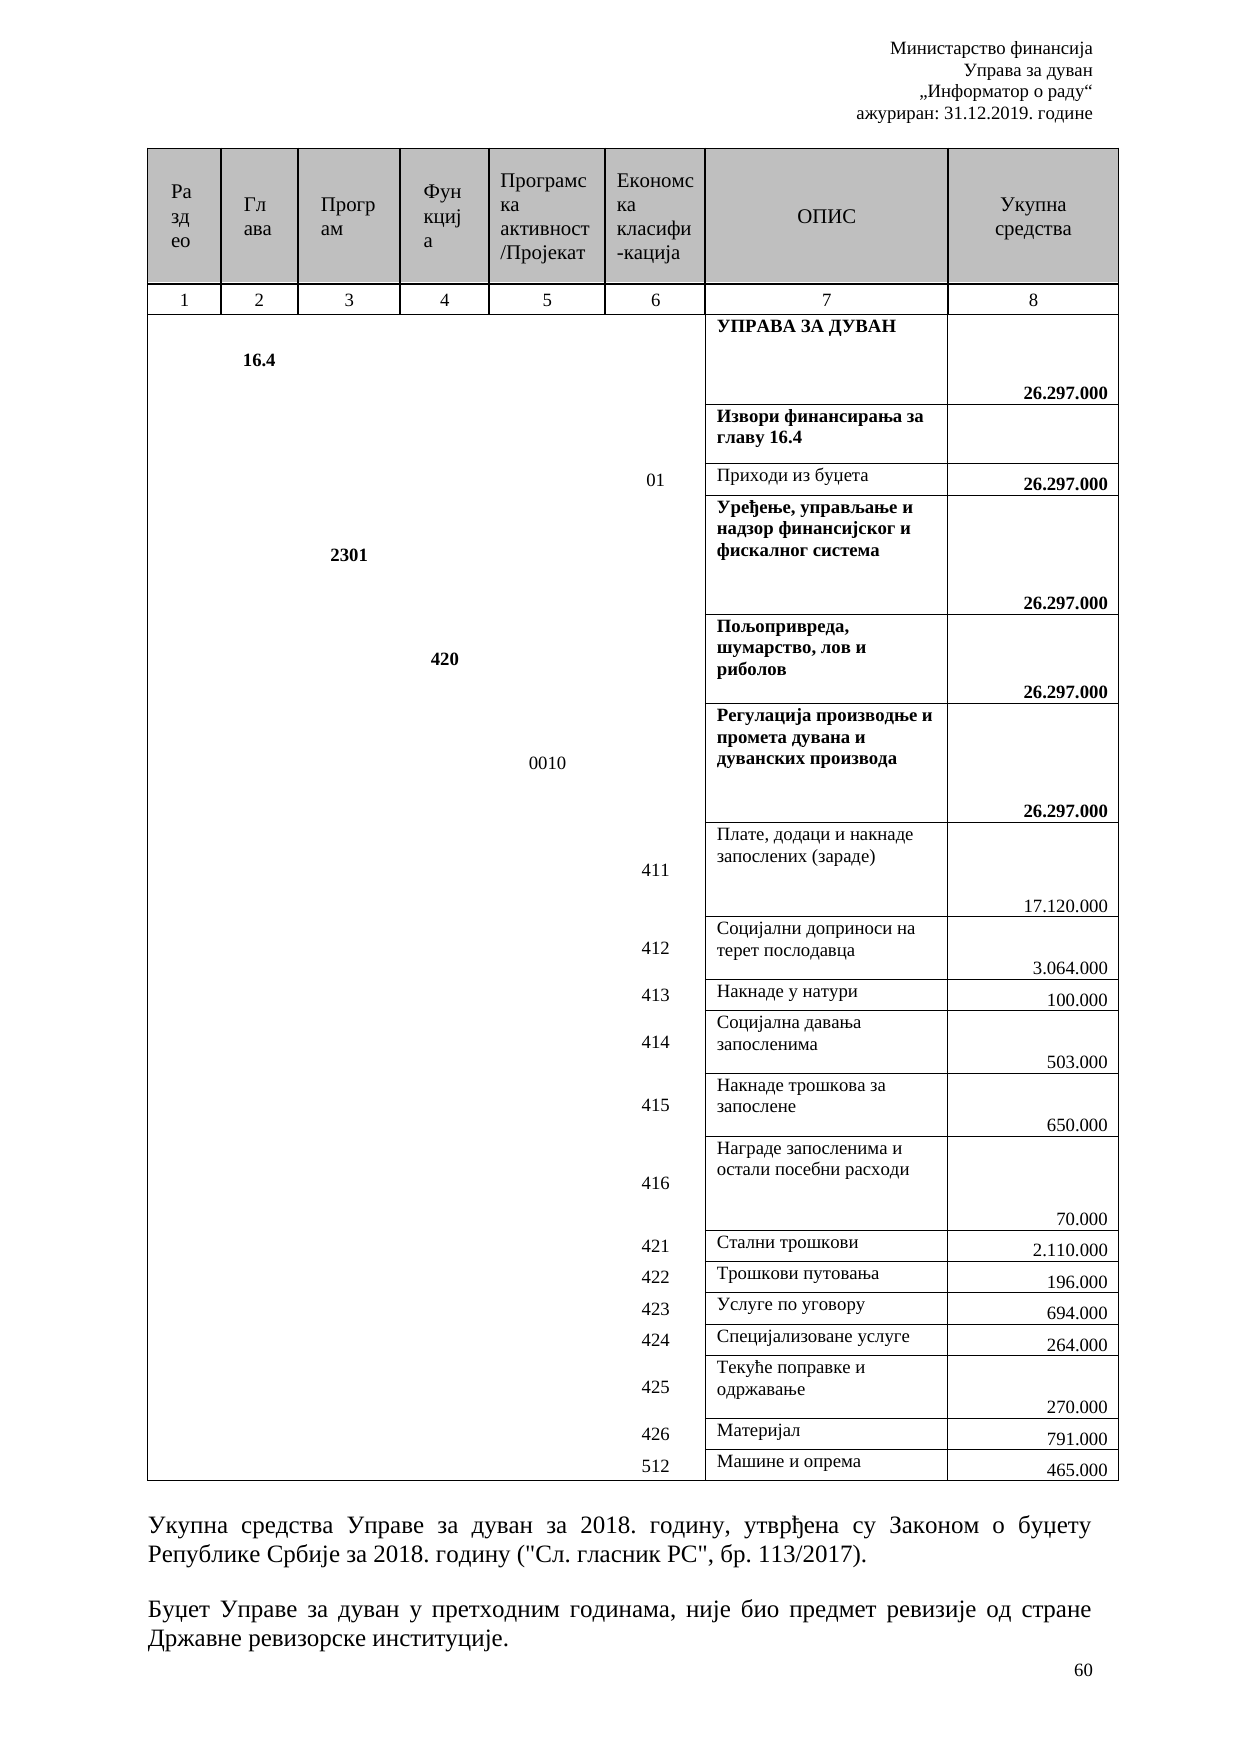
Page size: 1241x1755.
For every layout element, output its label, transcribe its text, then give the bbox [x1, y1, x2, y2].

table_cell [489, 404, 605, 463]
table_cell [298, 979, 400, 1010]
table_cell Текуће поправке и одржавање [706, 1356, 947, 1418]
table_cell [221, 916, 298, 979]
table_cell [148, 404, 221, 463]
table_header Програмска активност/Пројекат [490, 149, 604, 282]
table_cell УПРАВА ЗА ДУВАН [706, 315, 947, 404]
table_cell [221, 1230, 298, 1261]
table_header Укупна средства [949, 149, 1118, 282]
table_cell [221, 822, 298, 916]
table_cell Социјална давања запосленима [706, 1011, 947, 1073]
table_cell [148, 463, 221, 494]
table_cell 26.297.000 [948, 315, 1118, 404]
table_header Програм [299, 149, 399, 282]
table_cell [400, 1324, 489, 1355]
table_cell [298, 1230, 400, 1261]
table_cell 694.000 [948, 1293, 1118, 1324]
table_header Функција [401, 149, 488, 282]
table_cell [148, 1292, 221, 1324]
table_cell 6 [606, 285, 704, 314]
table_cell [298, 315, 400, 404]
table_cell 1 [148, 285, 220, 314]
table_cell [298, 703, 400, 822]
table_cell 422 [605, 1261, 705, 1292]
table_cell [221, 463, 298, 494]
table_cell [489, 1230, 605, 1261]
table_cell 0010 [489, 703, 605, 822]
table_cell [400, 822, 489, 916]
table_cell [489, 1136, 605, 1229]
table_cell 3 [299, 285, 399, 314]
table_cell [489, 1418, 605, 1449]
text Укупна средства Управе за дуван за 2018. годину, утврђена су Законом о буџету Републике Србије за 2018. годину ("Сл. гласник РС", бр. 113/2017). [148, 1510, 1093, 1568]
table_cell 424 [605, 1324, 705, 1355]
table_cell [221, 1261, 298, 1292]
table_cell Стални трошкови [706, 1231, 947, 1261]
table_cell [298, 916, 400, 979]
table_cell [489, 979, 605, 1010]
table_header ОПИС [706, 149, 947, 282]
table_header Глава [222, 149, 297, 282]
table_cell 17.120.000 [948, 823, 1118, 916]
table_cell [400, 979, 489, 1010]
table_cell [489, 1355, 605, 1418]
table_cell [489, 495, 605, 614]
table_cell 26.297.000 [948, 704, 1118, 822]
table_cell [221, 495, 298, 614]
table_cell 421 [605, 1230, 705, 1261]
table_cell 26.297.000 [948, 496, 1118, 614]
table_header Раздео [148, 149, 220, 282]
table_cell [400, 1418, 489, 1449]
table_cell [489, 1324, 605, 1355]
table_cell [400, 1449, 489, 1480]
table_cell [489, 916, 605, 979]
table_cell [605, 703, 705, 822]
table_cell [298, 463, 400, 494]
table_cell 26.297.000 [948, 615, 1118, 703]
table_cell [221, 1418, 298, 1449]
table_cell [221, 703, 298, 822]
table_cell Приходи из буџета [706, 464, 947, 494]
table_cell 423 [605, 1292, 705, 1324]
table_cell 503.000 [948, 1011, 1118, 1073]
table_cell [298, 1292, 400, 1324]
table_cell 7 [706, 285, 947, 314]
table_cell 650.000 [948, 1074, 1118, 1136]
table_cell 01 [605, 463, 705, 494]
table_cell Накнаде трошкова за запослене [706, 1074, 947, 1136]
table_cell Плате, додаци и накнаде запослених (зараде) [706, 823, 947, 916]
table_cell [148, 979, 221, 1010]
table_cell [148, 1449, 221, 1480]
table_cell [489, 1449, 605, 1480]
table_cell [221, 1292, 298, 1324]
table_cell [400, 1230, 489, 1261]
table_cell [221, 1355, 298, 1418]
table_cell [298, 1010, 400, 1073]
table_cell [400, 404, 489, 463]
table_cell [489, 1010, 605, 1073]
table_cell [148, 1324, 221, 1355]
table_cell Социјални доприноси на терет послодавца [706, 917, 947, 979]
table_cell 8 [949, 285, 1118, 314]
table_cell [489, 463, 605, 494]
table_cell 5 [490, 285, 604, 314]
table_cell Услуге по уговору [706, 1293, 947, 1324]
table_cell [148, 495, 221, 614]
table_cell 416 [605, 1136, 705, 1229]
table_cell 420 [400, 614, 489, 703]
table_cell 411 [605, 822, 705, 916]
table_cell 196.000 [948, 1262, 1118, 1292]
table_cell 512 [605, 1449, 705, 1480]
table_cell Пољопривреда, шумарство, лов и риболов [706, 615, 947, 703]
table_cell [221, 1136, 298, 1229]
table_cell [400, 1010, 489, 1073]
table_cell [298, 1073, 400, 1136]
table_cell [148, 1230, 221, 1261]
table_cell Машине и опрема [706, 1450, 947, 1480]
table_cell [489, 1292, 605, 1324]
table_cell [489, 822, 605, 916]
table_cell [148, 1073, 221, 1136]
table_cell Трошкови путовања [706, 1262, 947, 1292]
table_cell Извори финансирања за главу 16.4 [706, 405, 947, 463]
table_cell 2 [222, 285, 297, 314]
table_header Економска класифи-кација [606, 149, 704, 282]
table_cell [148, 614, 221, 703]
table_cell [298, 1136, 400, 1229]
table_cell [298, 1418, 400, 1449]
table_cell 415 [605, 1073, 705, 1136]
table_cell 26.297.000 [948, 464, 1118, 494]
table_cell [400, 1292, 489, 1324]
table_cell [298, 614, 400, 703]
table_cell [148, 822, 221, 916]
table_cell [605, 614, 705, 703]
table_cell 791.000 [948, 1419, 1118, 1449]
table_cell [298, 404, 400, 463]
table_cell [400, 1261, 489, 1292]
table_cell 2.110.000 [948, 1231, 1118, 1261]
table_cell [400, 315, 489, 404]
table_cell 70.000 [948, 1137, 1118, 1229]
table_cell 426 [605, 1418, 705, 1449]
table_cell 3.064.000 [948, 917, 1118, 979]
table_cell [605, 404, 705, 463]
table_cell [148, 315, 221, 404]
table_cell [148, 1010, 221, 1073]
table_cell [148, 1355, 221, 1418]
table_cell Материјал [706, 1419, 947, 1449]
table_cell [489, 614, 605, 703]
table_cell [221, 1010, 298, 1073]
table_cell 2301 [298, 495, 400, 614]
table_cell [148, 916, 221, 979]
text Буџет Управе за дуван у претходним годинама, није био предмет ревизије од стране Државне ревизорске институције. [148, 1594, 1093, 1652]
table_cell [221, 614, 298, 703]
table_cell [221, 1324, 298, 1355]
table_cell 16.4 [221, 315, 298, 404]
table_cell [148, 1261, 221, 1292]
table_cell [298, 1261, 400, 1292]
table_cell [489, 1073, 605, 1136]
table_cell 465.000 [948, 1450, 1118, 1480]
table_cell 4 [401, 285, 488, 314]
table_cell [298, 822, 400, 916]
table_cell [221, 404, 298, 463]
table_cell [221, 1073, 298, 1136]
table_cell [298, 1324, 400, 1355]
table_cell 100.000 [948, 980, 1118, 1010]
table_cell Награде запосленима и остали посебни расходи [706, 1137, 947, 1229]
table_cell [148, 1136, 221, 1229]
table_cell [298, 1449, 400, 1480]
table_cell [400, 1073, 489, 1136]
table_cell [148, 703, 221, 822]
table_cell Накнаде у натури [706, 980, 947, 1010]
table_cell [489, 315, 605, 404]
table_cell [400, 703, 489, 822]
table_cell [948, 405, 1118, 463]
table_cell [298, 1355, 400, 1418]
table_cell [221, 1449, 298, 1480]
table_cell [400, 495, 489, 614]
table_cell 264.000 [948, 1325, 1118, 1355]
table_cell 425 [605, 1355, 705, 1418]
table_cell [400, 463, 489, 494]
table_cell [489, 1261, 605, 1292]
table_cell Уређење, управљање и надзор финансијског и фискалног система [706, 496, 947, 614]
table_cell [400, 916, 489, 979]
table_cell [605, 495, 705, 614]
table_cell Специјализоване услуге [706, 1325, 947, 1355]
table_cell [400, 1136, 489, 1229]
table_cell [605, 315, 705, 404]
table_cell 412 [605, 916, 705, 979]
table_cell 414 [605, 1010, 705, 1073]
table_cell 413 [605, 979, 705, 1010]
table_cell [400, 1355, 489, 1418]
table_cell 270.000 [948, 1356, 1118, 1418]
table_cell [221, 979, 298, 1010]
table_cell [148, 1418, 221, 1449]
table_cell Регулација производње и промета дувана и дуванских производа [706, 704, 947, 822]
